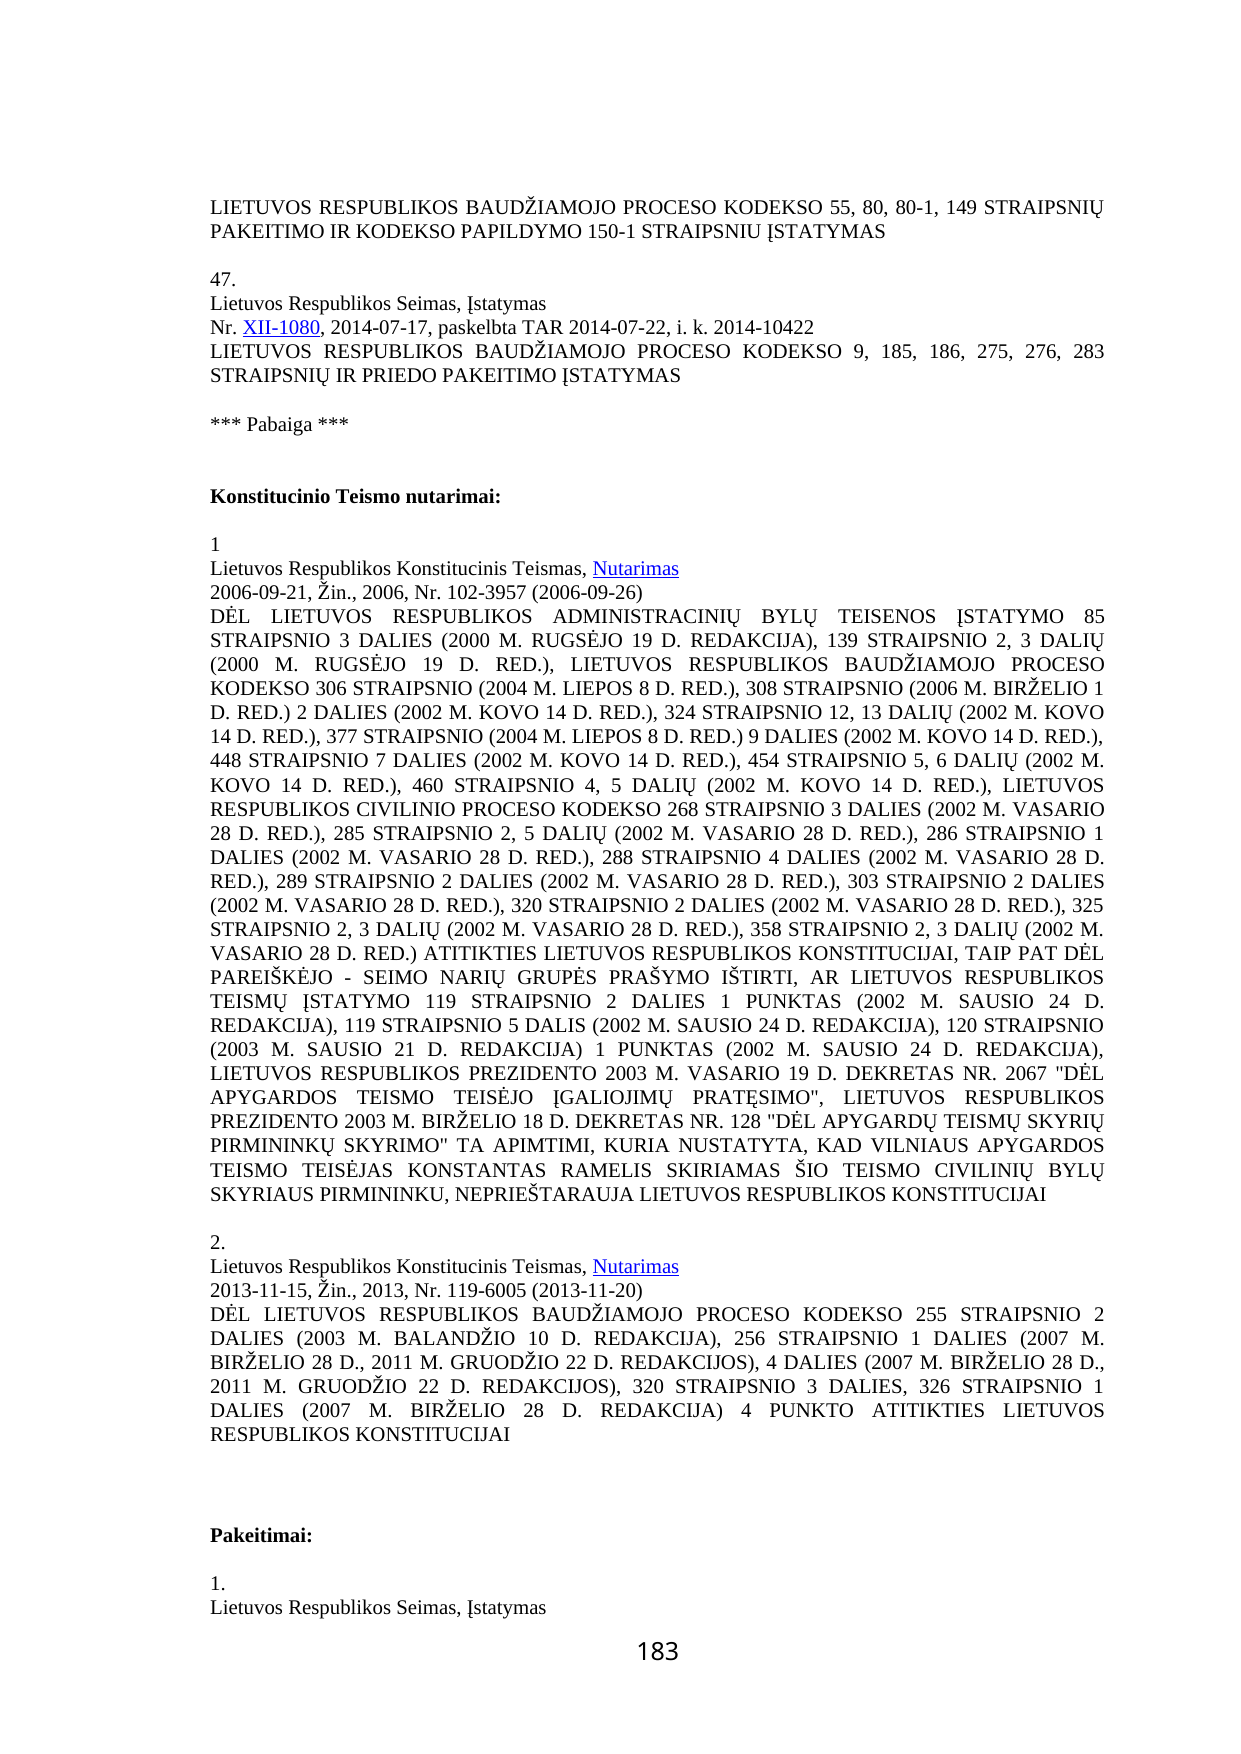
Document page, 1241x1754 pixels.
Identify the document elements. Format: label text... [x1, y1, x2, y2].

text 2. [210, 1230, 1106, 1254]
text Lietuvos Respublikos Seimas, Įstatymas [210, 1595, 1106, 1619]
text 1. [210, 1571, 1106, 1595]
text *** Pabaiga *** [210, 412, 1106, 436]
text 2006-09-21, Žin., 2006, Nr. 102-3957 (2006-09-26) [210, 580, 1106, 604]
text Pakeitimai: [210, 1523, 1106, 1547]
text LIETUVOS RESPUBLIKOS BAUDŽIAMOJO PROCESO KODEKSO 9, 185, 186, 275, 276, 283 STRAIPSNIŲ IR PRIEDO PAKEITIMO ĮSTATYMAS [210, 339, 1106, 387]
text Konstitucinio Teismo nutarimai: [210, 484, 1106, 508]
text Lietuvos Respublikos Konstitucinis Teismas, Nutarimas [210, 1254, 1106, 1278]
text 47. [210, 267, 1106, 291]
text 2013-11-15, Žin., 2013, Nr. 119-6005 (2013-11-20) [210, 1278, 1106, 1302]
text LIETUVOS RESPUBLIKOS BAUDŽIAMOJO PROCESO KODEKSO 55, 80, 80-1, 149 STRAIPSNIŲ PAKEITIMO IR KODEKSO PAPILDYMO 150-1 STRAIPSNIU ĮSTATYMAS [210, 195, 1106, 243]
text 1 [210, 532, 1106, 556]
text DĖL LIETUVOS RESPUBLIKOS ADMINISTRACINIŲ BYLŲ TEISENOS ĮSTATYMO 85 STRAIPSNIO 3 DALIES (2000 M. RUGSĖJO 19 D. REDAKCIJA), 139 STRAIPSNIO 2, 3 DALIŲ (2000 M. RUGSĖJO 19 D. RED.), LIETUVOS RESPUBLIKOS BAUDŽIAMOJO PROCESO KODEKSO 306 STRAIPSNIO (2004 M. LIEPOS 8 D. RED.), 308 STRAIPSNIO (2006 M. BIRŽELIO 1 D. RED.) 2 DALIES (2002 M. KOVO 14 D. RED.), 324 STRAIPSNIO 12, 13 DALIŲ (2002 M. KOVO 14 D. RED.), 377 STRAIPSNIO (2004 M. LIEPOS 8 D. RED.) 9 DALIES (2002 M. KOVO 14 D. RED.), 448 STRAIPSNIO 7 DALIES (2002 M. KOVO 14 D. RED.), 454 STRAIPSNIO 5, 6 DALIŲ (2002 M. KOVO 14 D. RED.), 460 STRAIPSNIO 4, 5 DALIŲ (2002 M. KOVO 14 D. RED.), LIETUVOS RESPUBLIKOS CIVILINIO PROCESO KODEKSO 268 STRAIPSNIO 3 DALIES (2002 M. VASARIO 28 D. RED.), 285 STRAIPSNIO 2, 5 DALIŲ (2002 M. VASARIO 28 D. RED.), 286 STRAIPSNIO 1 DALIES (2002 M. VASARIO 28 D. RED.), 288 STRAIPSNIO 4 DALIES (2002 M. VASARIO 28 D. RED.), 289 STRAIPSNIO 2 DALIES (2002 M. VASARIO 28 D. RED.), 303 STRAIPSNIO 2 DALIES (2002 M. VASARIO 28 D. RED.), 320 STRAIPSNIO 2 DALIES (2002 M. VASARIO 28 D. RED.), 325 STRAIPSNIO 2, 3 DALIŲ (2002 M. VASARIO 28 D. RED.), 358 STRAIPSNIO 2, 3 DALIŲ (2002 M. VASARIO 28 D. RED.) ATITIKTIES LIETUVOS RESPUBLIKOS KONSTITUCIJAI, TAIP PAT DĖL PAREIŠKĖJO - SEIMO NARIŲ GRUPĖS PRAŠYMO IŠTIRTI, AR LIETUVOS RESPUBLIKOS TEISMŲ ĮSTATYMO 119 STRAIPSNIO 2 DALIES 1 PUNKTAS (2002 M. SAUSIO 24 D. REDAKCIJA), 119 STRAIPSNIO 5 DALIS (2002 M. SAUSIO 24 D. REDAKCIJA), 120 STRAIPSNIO (2003 M. SAUSIO 21 D. REDAKCIJA) 1 PUNKTAS (2002 M. SAUSIO 24 D. REDAKCIJA), LIETUVOS RESPUBLIKOS PREZIDENTO 2003 M. VASARIO 19 D. DEKRETAS NR. 2067 "DĖL APYGARDOS TEISMO TEISĖJO ĮGALIOJIMŲ PRATĘSIMO", LIETUVOS RESPUBLIKOS PREZIDENTO 2003 M. BIRŽELIO 18 D. DEKRETAS NR. 128 "DĖL APYGARDŲ TEISMŲ SKYRIŲ PIRMININKŲ SKYRIMO" TA APIMTIMI, KURIA NUSTATYTA, KAD VILNIAUS APYGARDOS TEISMO TEISĖJAS KONSTANTAS RAMELIS SKIRIAMAS ŠIO TEISMO CIVILINIŲ BYLŲ SKYRIAUS PIRMININKU, NEPRIEŠTARAUJA LIETUVOS RESPUBLIKOS KONSTITUCIJAI [210, 604, 1106, 1206]
text Lietuvos Respublikos Konstitucinis Teismas, Nutarimas [210, 556, 1106, 580]
text DĖL LIETUVOS RESPUBLIKOS BAUDŽIAMOJO PROCESO KODEKSO 255 STRAIPSNIO 2 DALIES (2003 M. BALANDŽIO 10 D. REDAKCIJA), 256 STRAIPSNIO 1 DALIES (2007 M. BIRŽELIO 28 D., 2011 M. GRUODŽIO 22 D. REDAKCIJOS), 4 DALIES (2007 M. BIRŽELIO 28 D., 2011 M. GRUODŽIO 22 D. REDAKCIJOS), 320 STRAIPSNIO 3 DALIES, 326 STRAIPSNIO 1 DALIES (2007 M. BIRŽELIO 28 D. REDAKCIJA) 4 PUNKTO ATITIKTIES LIETUVOS RESPUBLIKOS KONSTITUCIJAI [210, 1302, 1106, 1446]
text Lietuvos Respublikos Seimas, Įstatymas [210, 291, 1106, 315]
text Nr. XII-1080, 2014-07-17, paskelbta TAR 2014-07-22, i. k. 2014-10422 [210, 315, 1106, 339]
